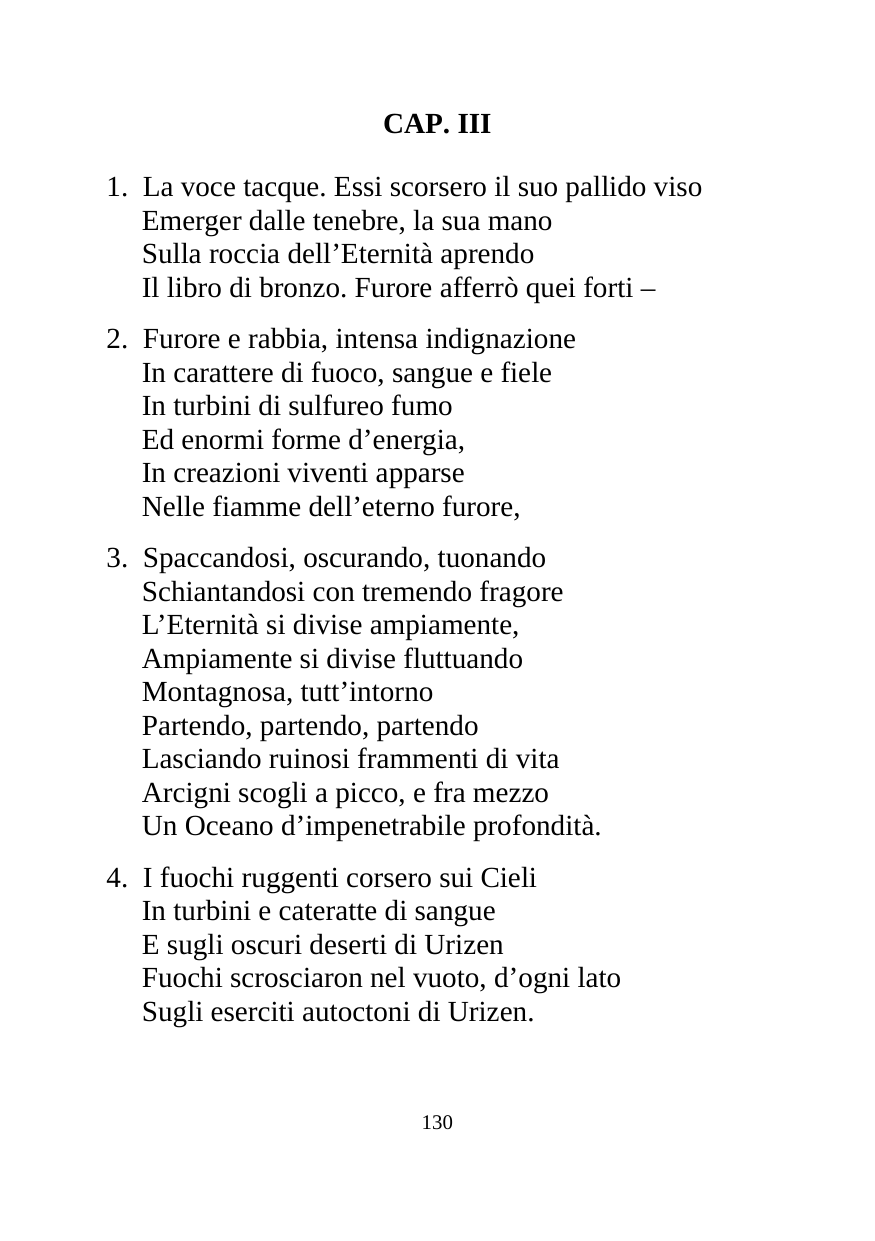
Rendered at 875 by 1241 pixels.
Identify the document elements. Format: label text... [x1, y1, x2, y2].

text 1. La voce tacque. Essi scorsero il suo pallido viso Emerger dalle tenebre, la sua mano Sulla roccia dell’Eternità aprendo Il libro di bronzo. Furore afferrò quei forti – [106, 169, 768, 303]
subtitle CAP. III [106, 106, 768, 140]
text 4. I fuochi ruggenti corsero sui Cieli In turbini e cateratte di sangue E sugli oscuri deserti di Urizen Fuochi scrosciaron nel vuoto, d’ogni lato Sugli eserciti autoctoni di Urizen. [106, 860, 768, 1027]
text 2. Furore e rabbia, intensa indignazione In carattere di fuoco, sangue e fiele In turbini di sulfureo fumo Ed enormi forme d’energia, In creazioni viventi apparse Nelle fiamme dell’eterno furore, [106, 321, 768, 522]
text 3. Spaccandosi, oscurando, tuonando Schiantandosi con tremendo fragore L’Eternità si divise ampiamente, Ampiamente si divise fluttuando Montagnosa, tutt’intorno Partendo, partendo, partendo Lasciando ruinosi frammenti di vita Arcigni scogli a picco, e fra mezzo Un Oceano d’impenetrabile profondità. [106, 540, 768, 842]
